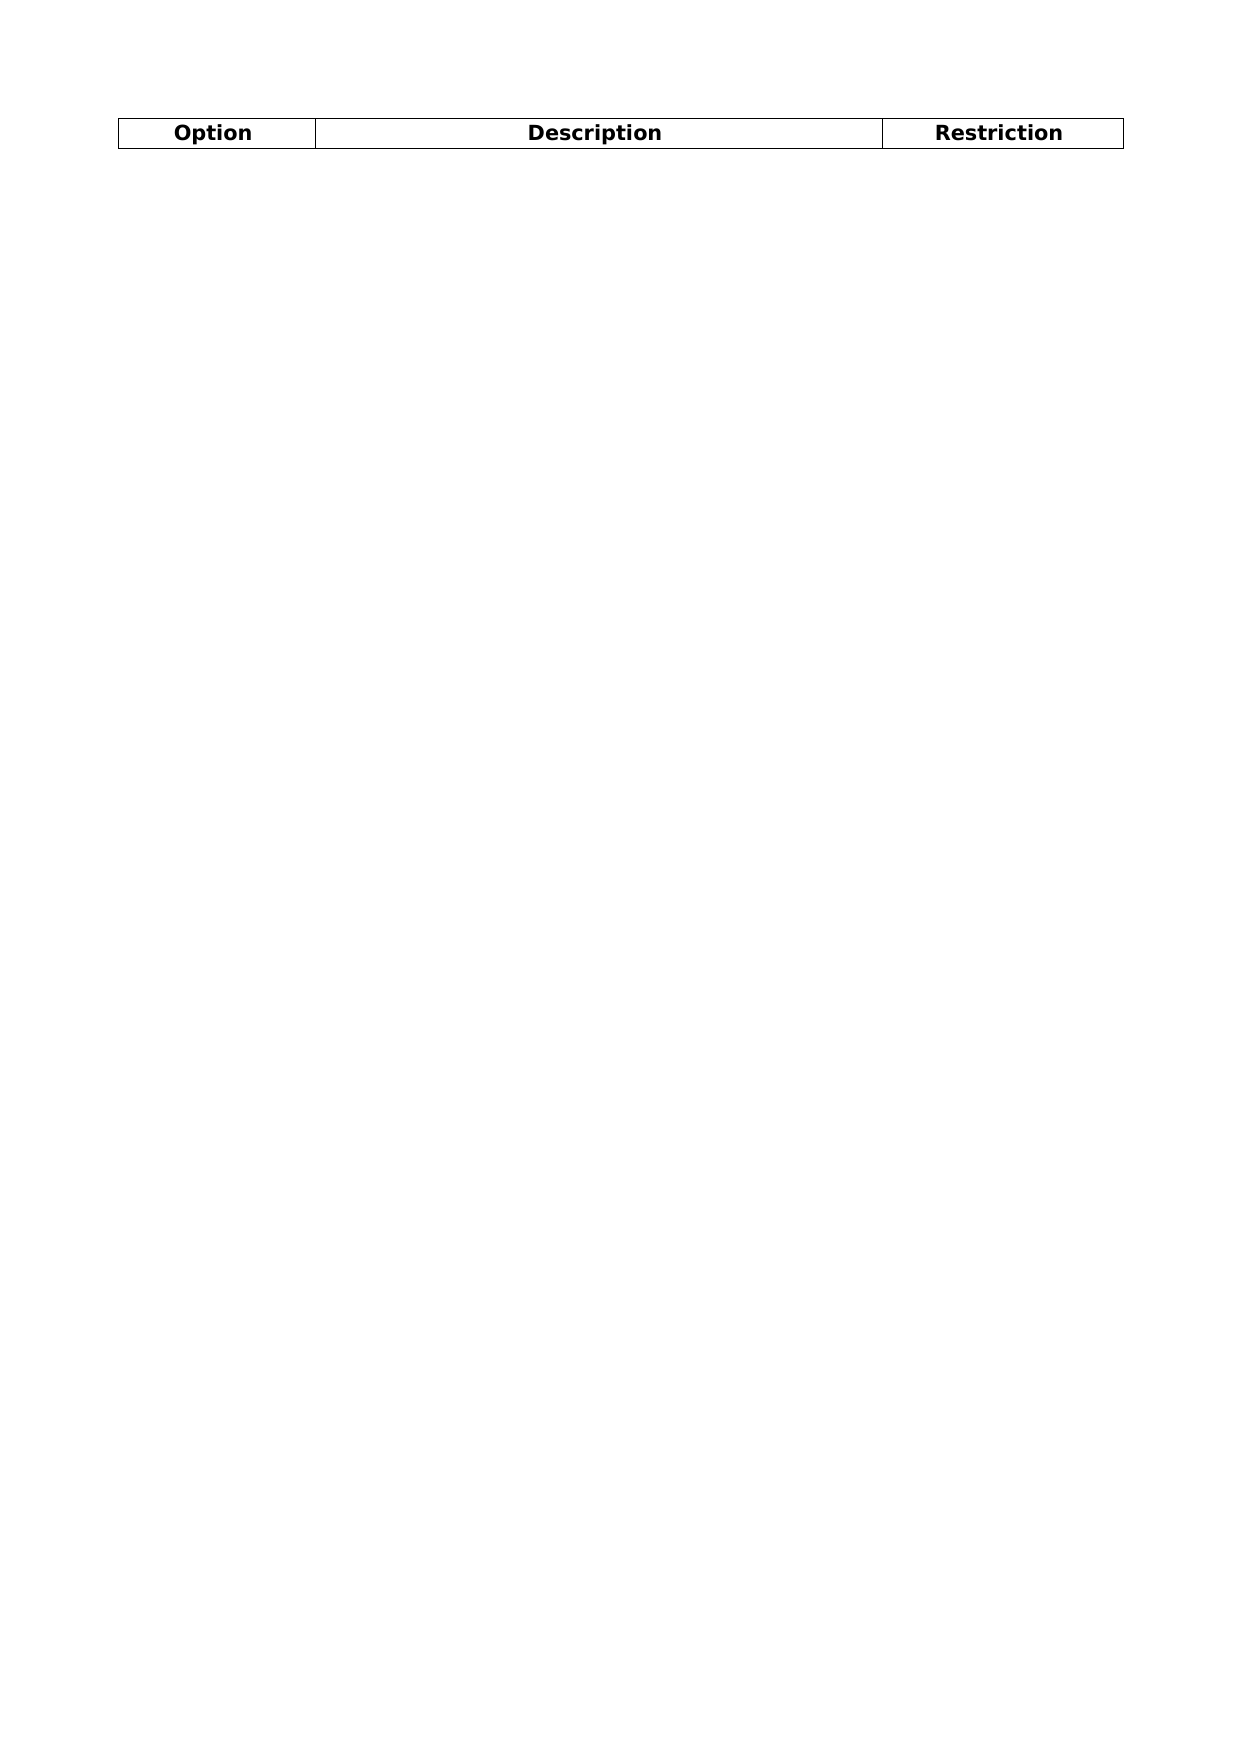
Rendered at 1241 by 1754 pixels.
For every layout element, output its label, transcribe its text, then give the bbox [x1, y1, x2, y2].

table_header Restriction [883, 119, 1123, 148]
table_header Option [119, 119, 315, 148]
table_header Description [316, 119, 882, 148]
